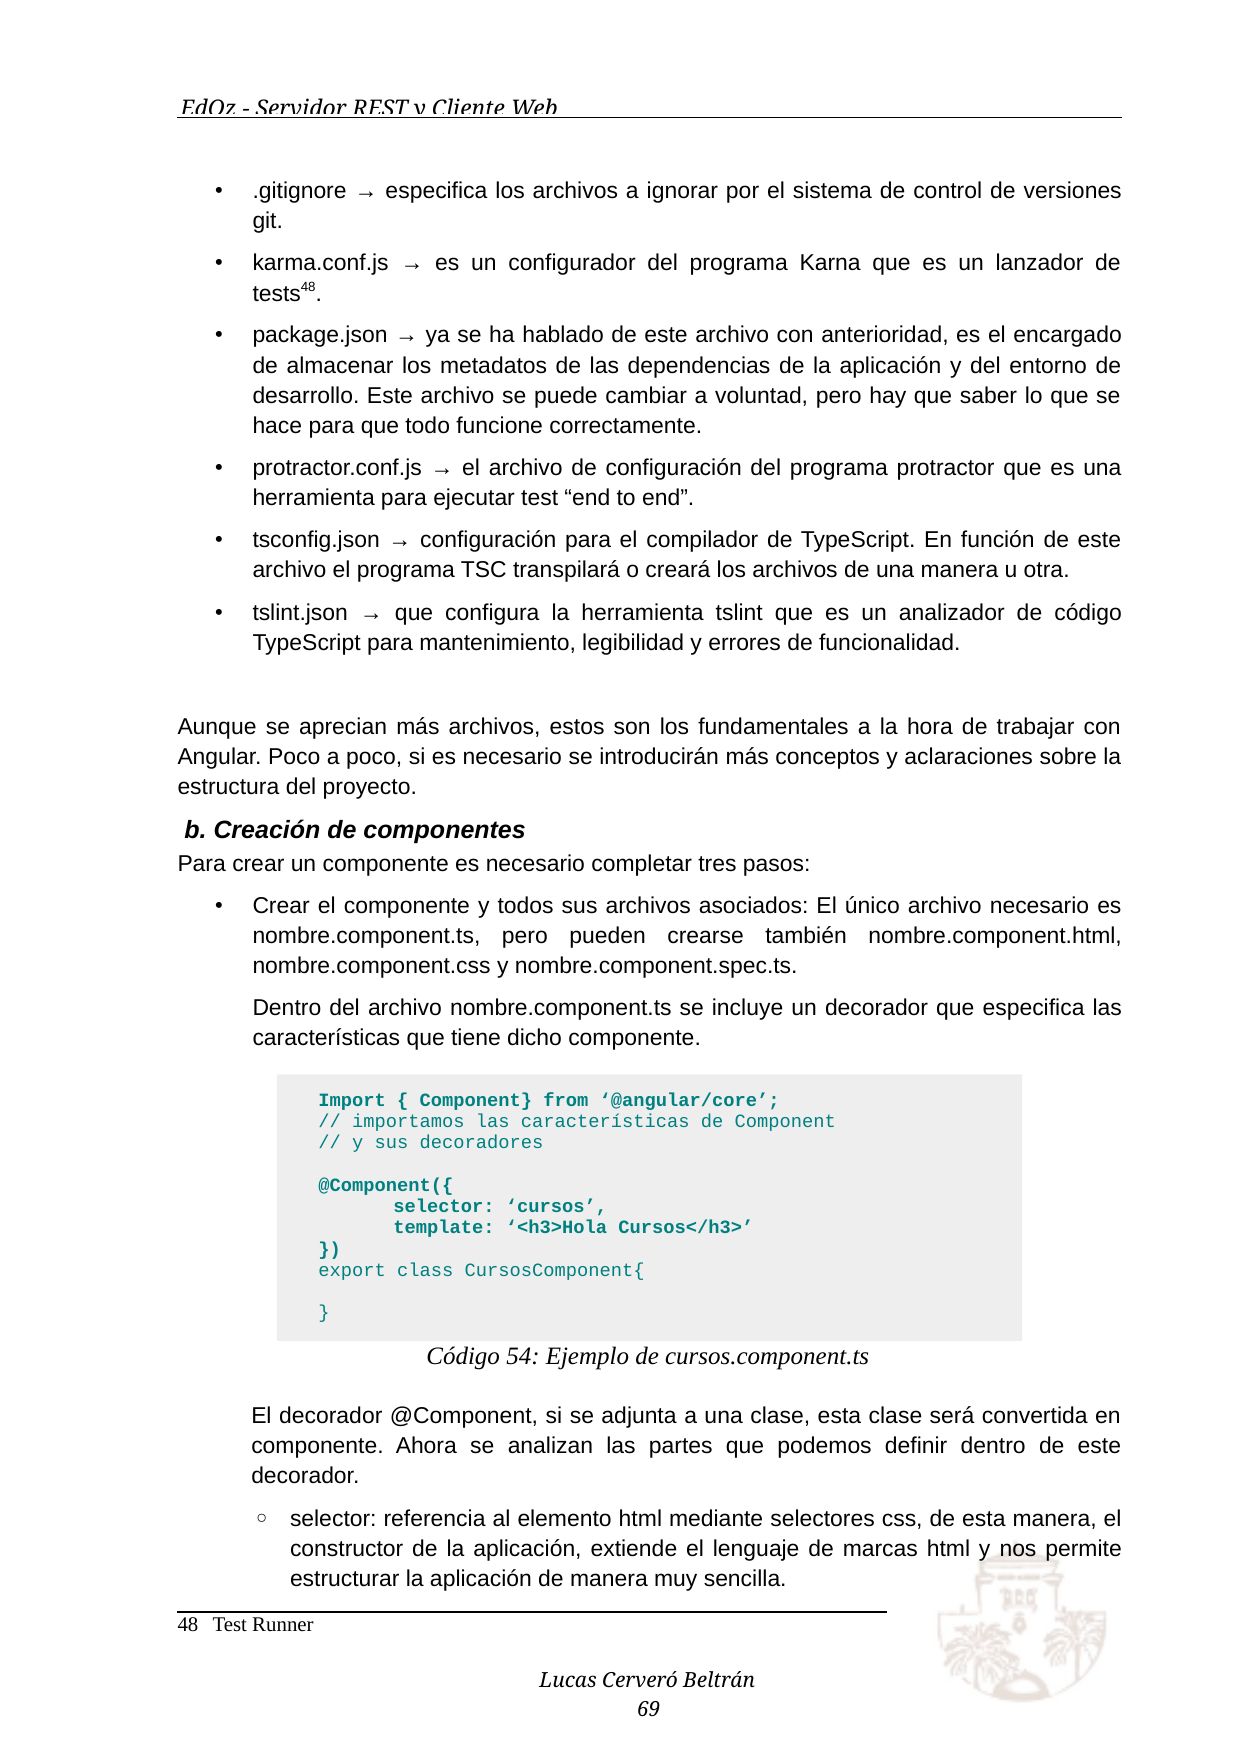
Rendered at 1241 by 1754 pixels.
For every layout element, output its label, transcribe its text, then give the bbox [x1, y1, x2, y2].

list karma.conf.js → es un configurador del programa Karna que es un lanzador de tests. [215, 249, 1122, 306]
list tsconfig.json → configuración para el compilador de TypeScript. En función de este archivo el programa TSC transpilará o creará los archivos de una manera u otra. [215, 526, 1122, 583]
text El decorador @Component, si se adjunta a una clase, esta clase será convertida en componente. Ahora se analizan las partes que podemos definir dentro de este decorador. [251, 1402, 1122, 1489]
list Test Runner [177, 1612, 1122, 1636]
list .gitignore → especifica los archivos a ignorar por el sistema de control de versiones git. [215, 177, 1122, 234]
text Código 54: Ejemplo de cursos.component.ts [267, 1081, 1031, 1370]
text Aunque se aprecian más archivos, estos son los fundamentales a la hora de trabajar con Angular. Poco a poco, si es necesario se introducirán más conceptos y aclaraciones sobre la estructura del proyecto. [177, 713, 1122, 799]
list tslint.json → que configura la herramienta tslint que es un analizador de código TypeScript para mantenimiento, legibilidad y errores de funcionalidad. [215, 598, 1122, 655]
list Crear el componente y todos sus archivos asociados: El único archivo necesario es nombre.component.ts, pero pueden crearse también nombre.component.html, nombre.component.css y nombre.component.spec.ts. [215, 892, 1122, 978]
text Para crear un componente es necesario completar tres pasos: [177, 850, 1122, 876]
list package.json → ya se ha hablado de este archivo con anterioridad, es el encargado de almacenar los metadatos de las dependencias de la aplicación y del entorno de desarrollo. Este archivo se puede cambiar a voluntad, pero hay que saber lo que se hace para que todo funcione correctamente. [215, 321, 1122, 438]
list protractor.conf.js → el archivo de configuración del programa protractor que es una herramienta para ejecutar test “end to end”. [215, 454, 1122, 511]
list Dentro del archivo nombre.component.ts se incluye un decorador que especifica las características que tiene dicho componente. [215, 994, 1122, 1051]
list Creación de componentes [177, 815, 1122, 844]
list selector: referencia al elemento html mediante selectores css, de esta manera, el constructor de la aplicación, extiende el lenguaje de marcas html y nos permite estructurar la aplicación de manera muy sencilla. [252, 1504, 1122, 1591]
